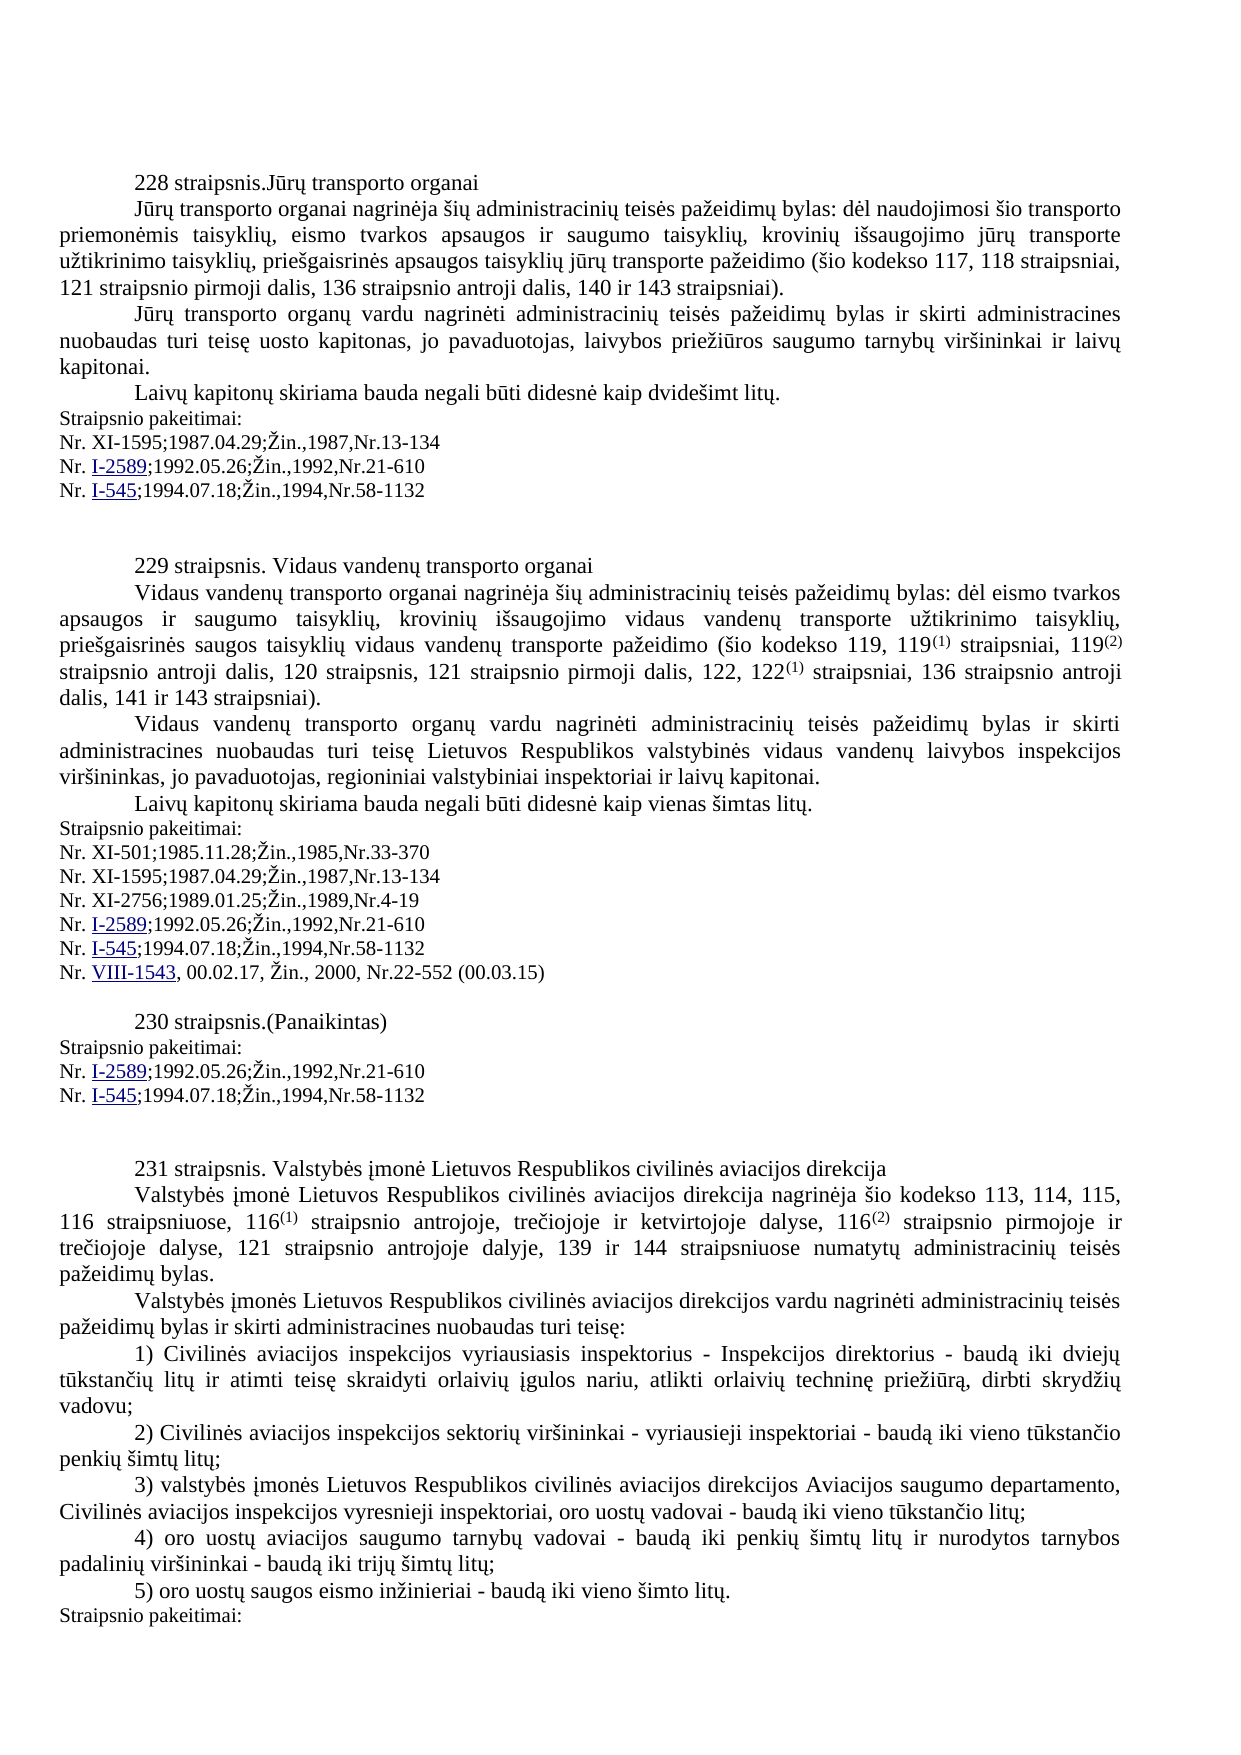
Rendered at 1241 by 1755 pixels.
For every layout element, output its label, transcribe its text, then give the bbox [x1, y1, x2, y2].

text 4) oro uostų aviacijos saugumo tarnybų vadovai - baudą iki penkių šimtų litų ir nurodytos tarnybos padalinių viršininkai - baudą iki trijų šimtų litų; [59, 1524, 1122, 1577]
text Nr. I-2589;1992.05.26;Žin.,1992,Nr.21-610 [59, 1059, 1122, 1083]
text Straipsnio pakeitimai: [59, 406, 1122, 430]
text Straipsnio pakeitimai: [59, 1035, 1122, 1059]
text Vidaus vandenų transporto organų vardu nagrinėti administracinių teisės pažeidimų bylas ir skirti administracines nuobaudas turi teisę Lietuvos Respublikos valstybinės vidaus vandenų laivybos inspekcijos viršininkas, jo pavaduotojas, regioniniai valstybiniai inspektoriai ir laivų kapitonai. [59, 711, 1122, 789]
text Nr. I-2589;1992.05.26;Žin.,1992,Nr.21-610 [59, 912, 1122, 936]
text Jūrų transporto organai nagrinėja šių administracinių teisės pažeidimų bylas: dėl naudojimosi šio transporto priemonėmis taisyklių, eismo tvarkos apsaugos ir saugumo taisyklių, krovinių išsaugojimo jūrų transporte užtikrinimo taisyklių, priešgaisrinės apsaugos taisyklių jūrų transporte pažeidimo (šio kodekso 117, 118 straipsniai, 121 straipsnio pirmoji dalis, 136 straipsnio antroji dalis, 140 ir 143 straipsniai). [59, 195, 1122, 300]
text 2) Civilinės aviacijos inspekcijos sektorių viršininkai - vyriausieji inspektoriai - baudą iki vieno tūkstančio penkių šimtų litų; [59, 1419, 1122, 1471]
text 230 straipsnis.(Panaikintas) [59, 1008, 1122, 1035]
text Straipsnio pakeitimai: [59, 1603, 1122, 1627]
text Nr. I-545;1994.07.18;Žin.,1994,Nr.58-1132 [59, 478, 1122, 502]
text 5) oro uostų saugos eismo inžinieriai - baudą iki vieno šimto litų. [59, 1577, 1122, 1603]
text Nr. XI-2756;1989.01.25;Žin.,1989,Nr.4-19 [59, 888, 1122, 912]
text Nr. XI-501;1985.11.28;Žin.,1985,Nr.33-370 [59, 840, 1122, 864]
text 229 straipsnis. Vidaus vandenų transporto organai [59, 552, 1122, 579]
text Vidaus vandenų transporto organai nagrinėja šių administracinių teisės pažeidimų bylas: dėl eismo tvarkos apsaugos ir saugumo taisyklių, krovinių išsaugojimo vidaus vandenų transporte užtikrinimo taisyklių, priešgaisrinės saugos taisyklių vidaus vandenų transporte pažeidimo (šio kodekso 119, 119(1) straipsniai, 119(2) straipsnio antroji dalis, 120 straipsnis, 121 straipsnio pirmoji dalis, 122, 122(1) straipsniai, 136 straipsnio antroji dalis, 141 ir 143 straipsniai). [59, 579, 1122, 711]
text Valstybės įmonės Lietuvos Respublikos civilinės aviacijos direkcijos vardu nagrinėti administracinių teisės pažeidimų bylas ir skirti administracines nuobaudas turi teisę: [59, 1287, 1122, 1339]
text Nr. XI-1595;1987.04.29;Žin.,1987,Nr.13-134 [59, 864, 1122, 888]
text Nr. XI-1595;1987.04.29;Žin.,1987,Nr.13-134 [59, 430, 1122, 454]
text 3) valstybės įmonės Lietuvos Respublikos civilinės aviacijos direkcijos Aviacijos saugumo departamento, Civilinės aviacijos inspekcijos vyresnieji inspektoriai, oro uostų vadovai - baudą iki vieno tūkstančio litų; [59, 1471, 1122, 1524]
text Nr. I-545;1994.07.18;Žin.,1994,Nr.58-1132 [59, 936, 1122, 960]
text Nr. VIII-1543, 00.02.17, Žin., 2000, Nr.22-552 (00.03.15) [59, 960, 1122, 984]
text 228 straipsnis.Jūrų transporto organai [59, 168, 1122, 195]
text Laivų kapitonų skiriama bauda negali būti didesnė kaip dvidešimt litų. [59, 379, 1122, 406]
text Straipsnio pakeitimai: [59, 816, 1122, 840]
text 231 straipsnis. Valstybės įmonė Lietuvos Respublikos civilinės aviacijos direkcija [134, 1155, 1122, 1181]
text Nr. I-2589;1992.05.26;Žin.,1992,Nr.21-610 [59, 454, 1122, 478]
text Valstybės įmonė Lietuvos Respublikos civilinės aviacijos direkcija nagrinėja šio kodekso 113, 114, 115, 116 straipsniuose, 116(1) straipsnio antrojoje, trečiojoje ir ketvirtojoje dalyse, 116(2) straipsnio pirmojoje ir trečiojoje dalyse, 121 straipsnio antrojoje dalyje, 139 ir 144 straipsniuose numatytų administracinių teisės pažeidimų bylas. [59, 1181, 1122, 1287]
text Laivų kapitonų skiriama bauda negali būti didesnė kaip vienas šimtas litų. [59, 789, 1122, 816]
text 1) Civilinės aviacijos inspekcijos vyriausiasis inspektorius - Inspekcijos direktorius - baudą iki dviejų tūkstančių litų ir atimti teisę skraidyti orlaivių įgulos nariu, atlikti orlaivių techninę priežiūrą, dirbti skrydžių vadovu; [59, 1339, 1122, 1419]
text Jūrų transporto organų vardu nagrinėti administracinių teisės pažeidimų bylas ir skirti administracines nuobaudas turi teisę uosto kapitonas, jo pavaduotojas, laivybos priežiūros saugumo tarnybų viršininkai ir laivų kapitonai. [59, 300, 1122, 379]
text Nr. I-545;1994.07.18;Žin.,1994,Nr.58-1132 [59, 1083, 1122, 1107]
